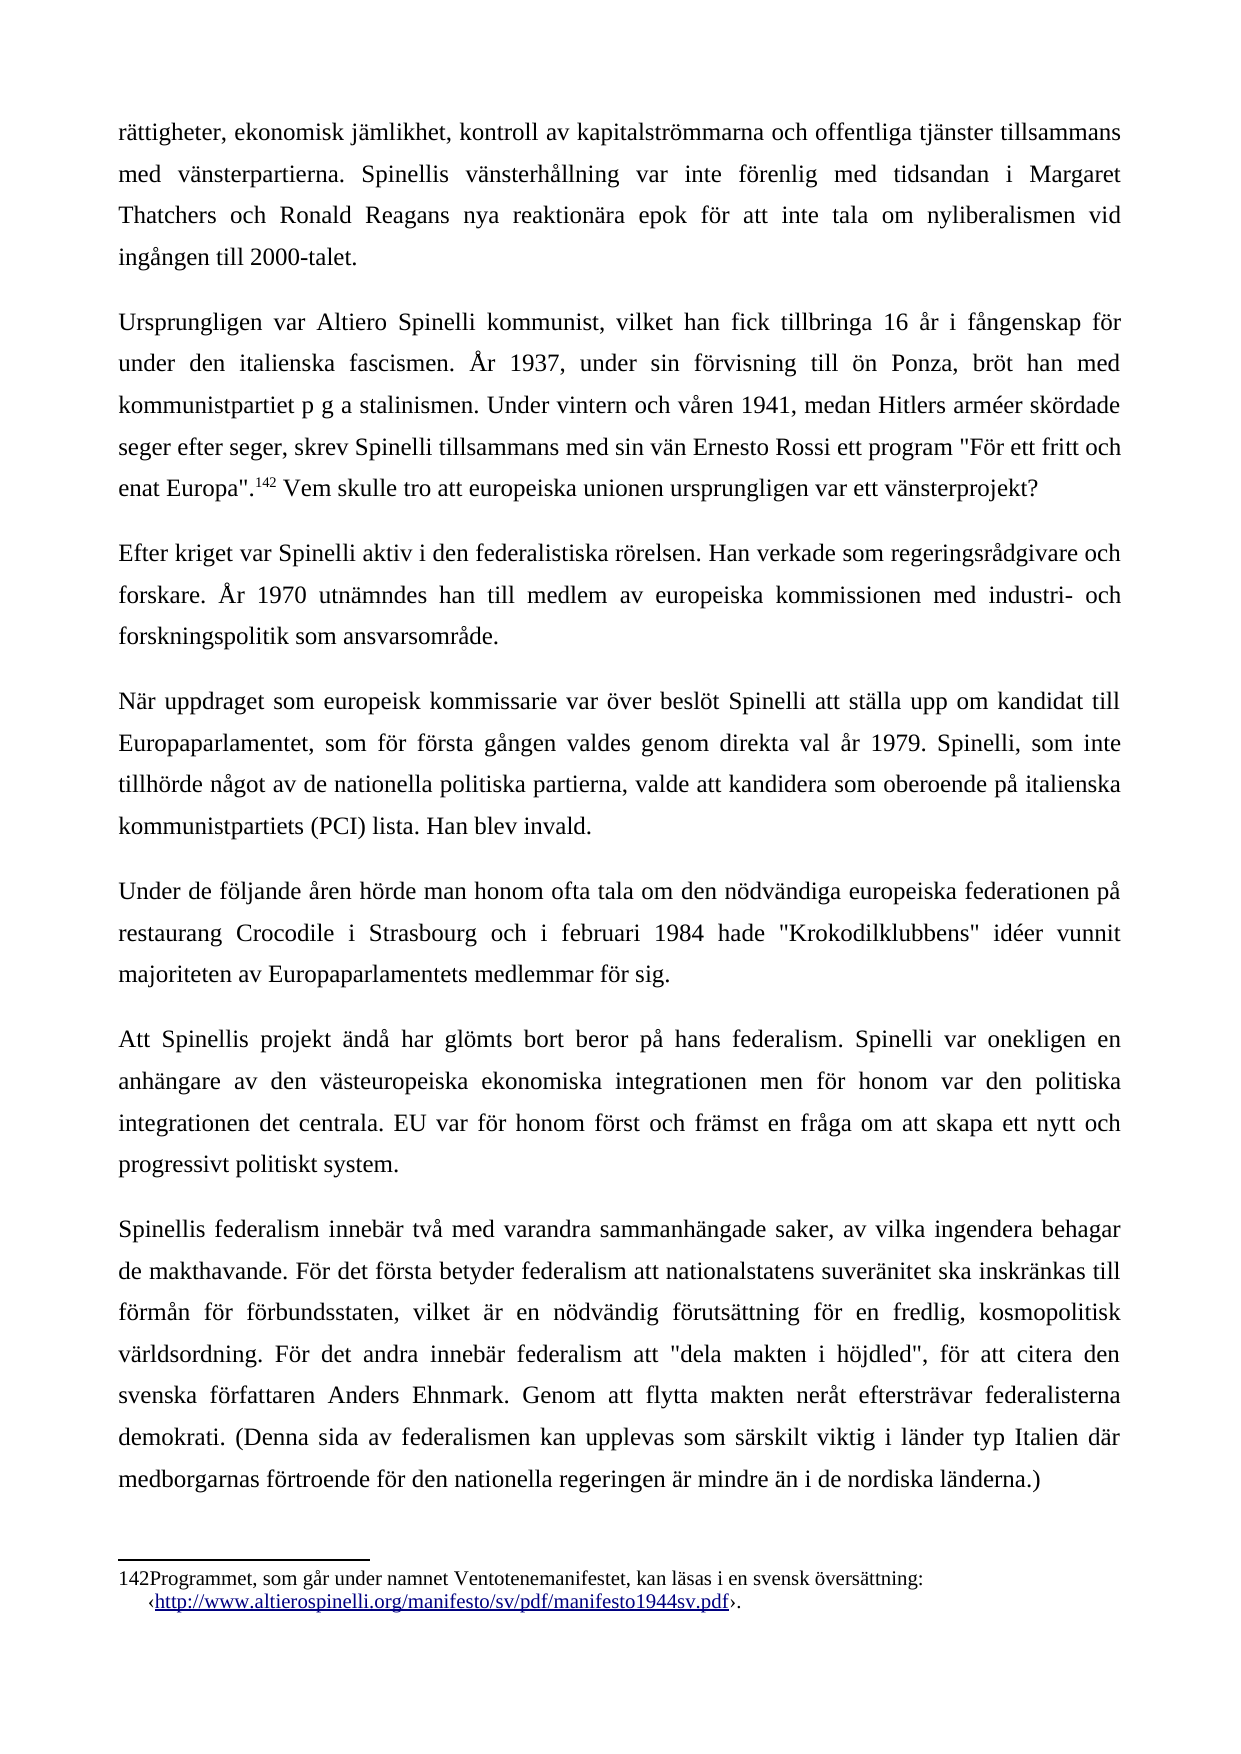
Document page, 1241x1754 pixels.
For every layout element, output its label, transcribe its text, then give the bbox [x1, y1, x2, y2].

text När uppdraget som europeisk kommissarie var över beslöt Spinelli att ställa upp om kandidat till Europaparlamentet, som för första gången valdes genom direkta val år 1979. Spinelli, som inte tillhörde något av de nationella politiska partierna, valde att kandidera som oberoende på italienska kommunistpartiets (PCI) lista. Han blev invald. [118, 687, 1122, 840]
text rättigheter, ekonomisk jämlikhet, kontroll av kapitalströmmarna och offentliga tjänster tillsammans med vänsterpartierna. Spinellis vänsterhållning var inte förenlig med tidsandan i Margaret Thatchers och Ronald Reagans nya reaktionära epok för att inte tala om nyliberalismen vid ingången till 2000-talet. [118, 118, 1122, 271]
text Spinellis federalism innebär två med varandra sammanhängade saker, av vilka ingendera behagar de makthavande. För det första betyder federalism att nationalstatens suveränitet ska inskränkas till förmån för förbundsstaten, vilket är en nödvändig förutsättning för en fredlig, kosmopolitisk världsordning. För det andra innebär federalism att "dela makten i höjdled", för att citera den svenska författaren Anders Ehnmark. Genom att flytta makten neråt eftersträvar federalisterna demokrati. (Denna sida av federalismen kan upplevas som särskilt viktig i länder typ Italien där medborgarnas förtroende för den nationella regeringen är mindre än i de nordiska länderna.) [118, 1215, 1122, 1492]
text Under de följande åren hörde man honom ofta tala om den nödvändiga europeiska federationen på restaurang Crocodile i Strasbourg och i februari 1984 hade "Krokodilklubbens" idéer vunnit majoriteten av Europaparlamentets medlemmar för sig. [118, 877, 1122, 988]
text Programmet, som går under namnet Ventotenemanifestet, kan läsas i en svensk översättning: ‹http://www.altierospinelli.org/manifesto/sv/pdf/manifesto1944sv.pdf›. [118, 1566, 1122, 1613]
text Ursprungligen var Altiero Spinelli kommunist, vilket han fick tillbringa 16 år i fångenskap för under den italienska fascismen. År 1937, under sin förvisning till ön Ponza, bröt han med kommunistpartiet p g a stalinismen. Under vintern och våren 1941, medan Hitlers arméer skördade seger efter seger, skrev Spinelli tillsammans med sin vän Ernesto Rossi ett program "För ett fritt och enat Europa". Vem skulle tro att europeiska unionen ursprungligen var ett vänsterprojekt? [118, 308, 1122, 502]
text Att Spinellis projekt ändå har glömts bort beror på hans federalism. Spinelli var onekligen en anhängare av den västeuropeiska ekonomiska integrationen men för honom var den politiska integrationen det centrala. EU var för honom först och främst en fråga om att skapa ett nytt och progressivt politiskt system. [118, 1026, 1122, 1178]
text Efter kriget var Spinelli aktiv i den federalistiska rörelsen. Han verkade som regeringsrådgivare och forskare. År 1970 utnämndes han till medlem av europeiska kommissionen med industri- och forskningspolitik som ansvarsområde. [118, 539, 1122, 650]
